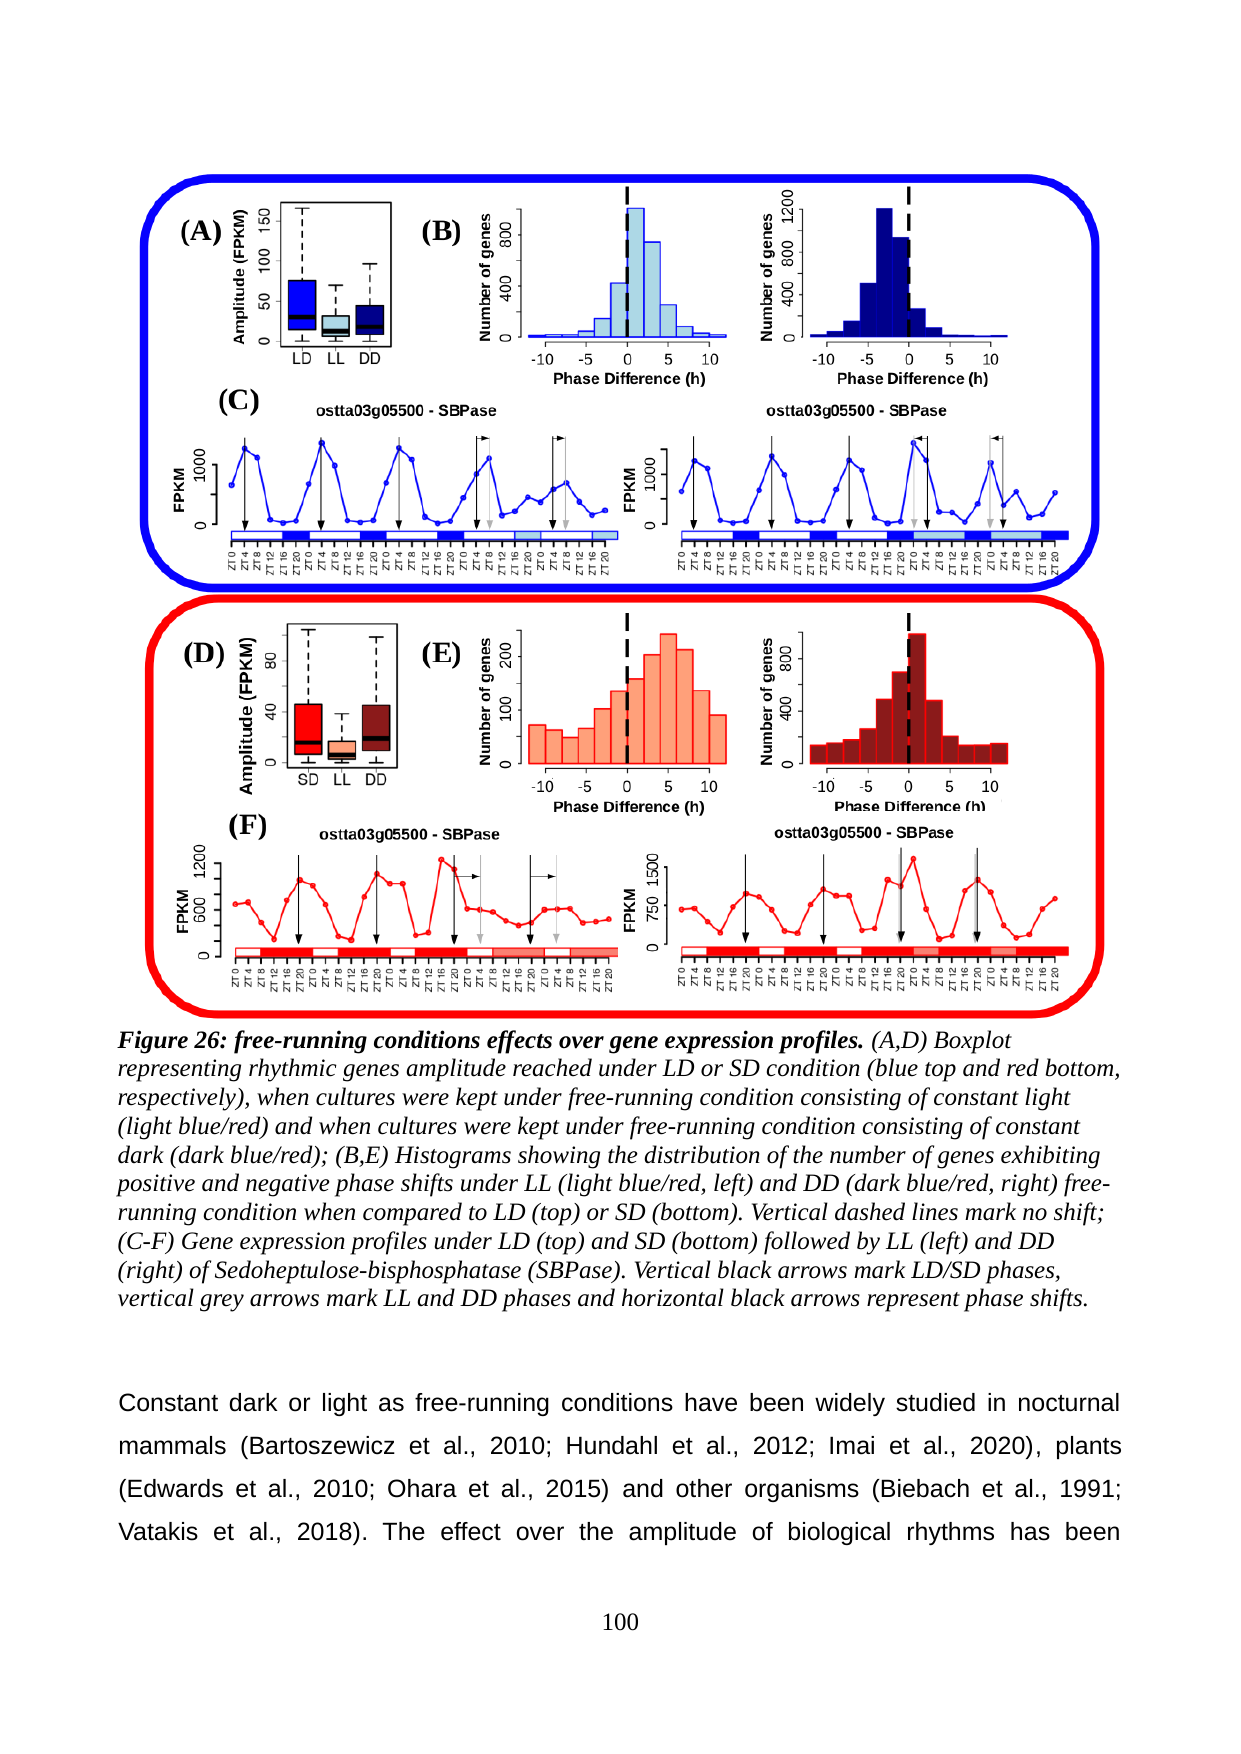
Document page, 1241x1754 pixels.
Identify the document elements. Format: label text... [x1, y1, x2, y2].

text Figure 26: free-running conditions effects over gene expression profiles. (A,D) Boxplot representing rhythmic genes amplitude reached under LD or SD condition (blue top and red bottom, respectively), when cultures were kept under free-running condition consisting of constant light (light blue/red) and when cultures were kept under free-running condition consisting of constant dark (dark blue/red); (B,E) Histograms showing the distribution of the number of genes exhibiting positive and negative phase shifts under LL (light blue/red, left) and DD (dark blue/red, right) free-running condition when compared to LD (top) or SD (bottom). Vertical dashed lines mark no shift; (C-F) Gene expression profiles under LD (top) and SD (bottom) followed by LL (left) and DD (right) of Sedoheptulose-bisphosphatase (SBPase). Vertical black arrows mark LD/SD phases, vertical grey arrows mark LL and DD phases and horizontal black arrows represent phase shifts. [117, 1025, 1121, 1312]
picture [117, 171, 1122, 1025]
text Constant dark or light as free-running conditions have been widely studied in nocturnal mammals (Bartoszewicz et al., 2010; Hundahl et al., 2012; Imai et al., 2020)⁠, plants (Edwards et al., 2010; Ohara et al., 2015)⁠ and other organisms (Biebach et al., 1991; Vatakis et al., 2018)⁠. The effect over the amplitude of biological rhythms has been [117, 1025, 1122, 1546]
